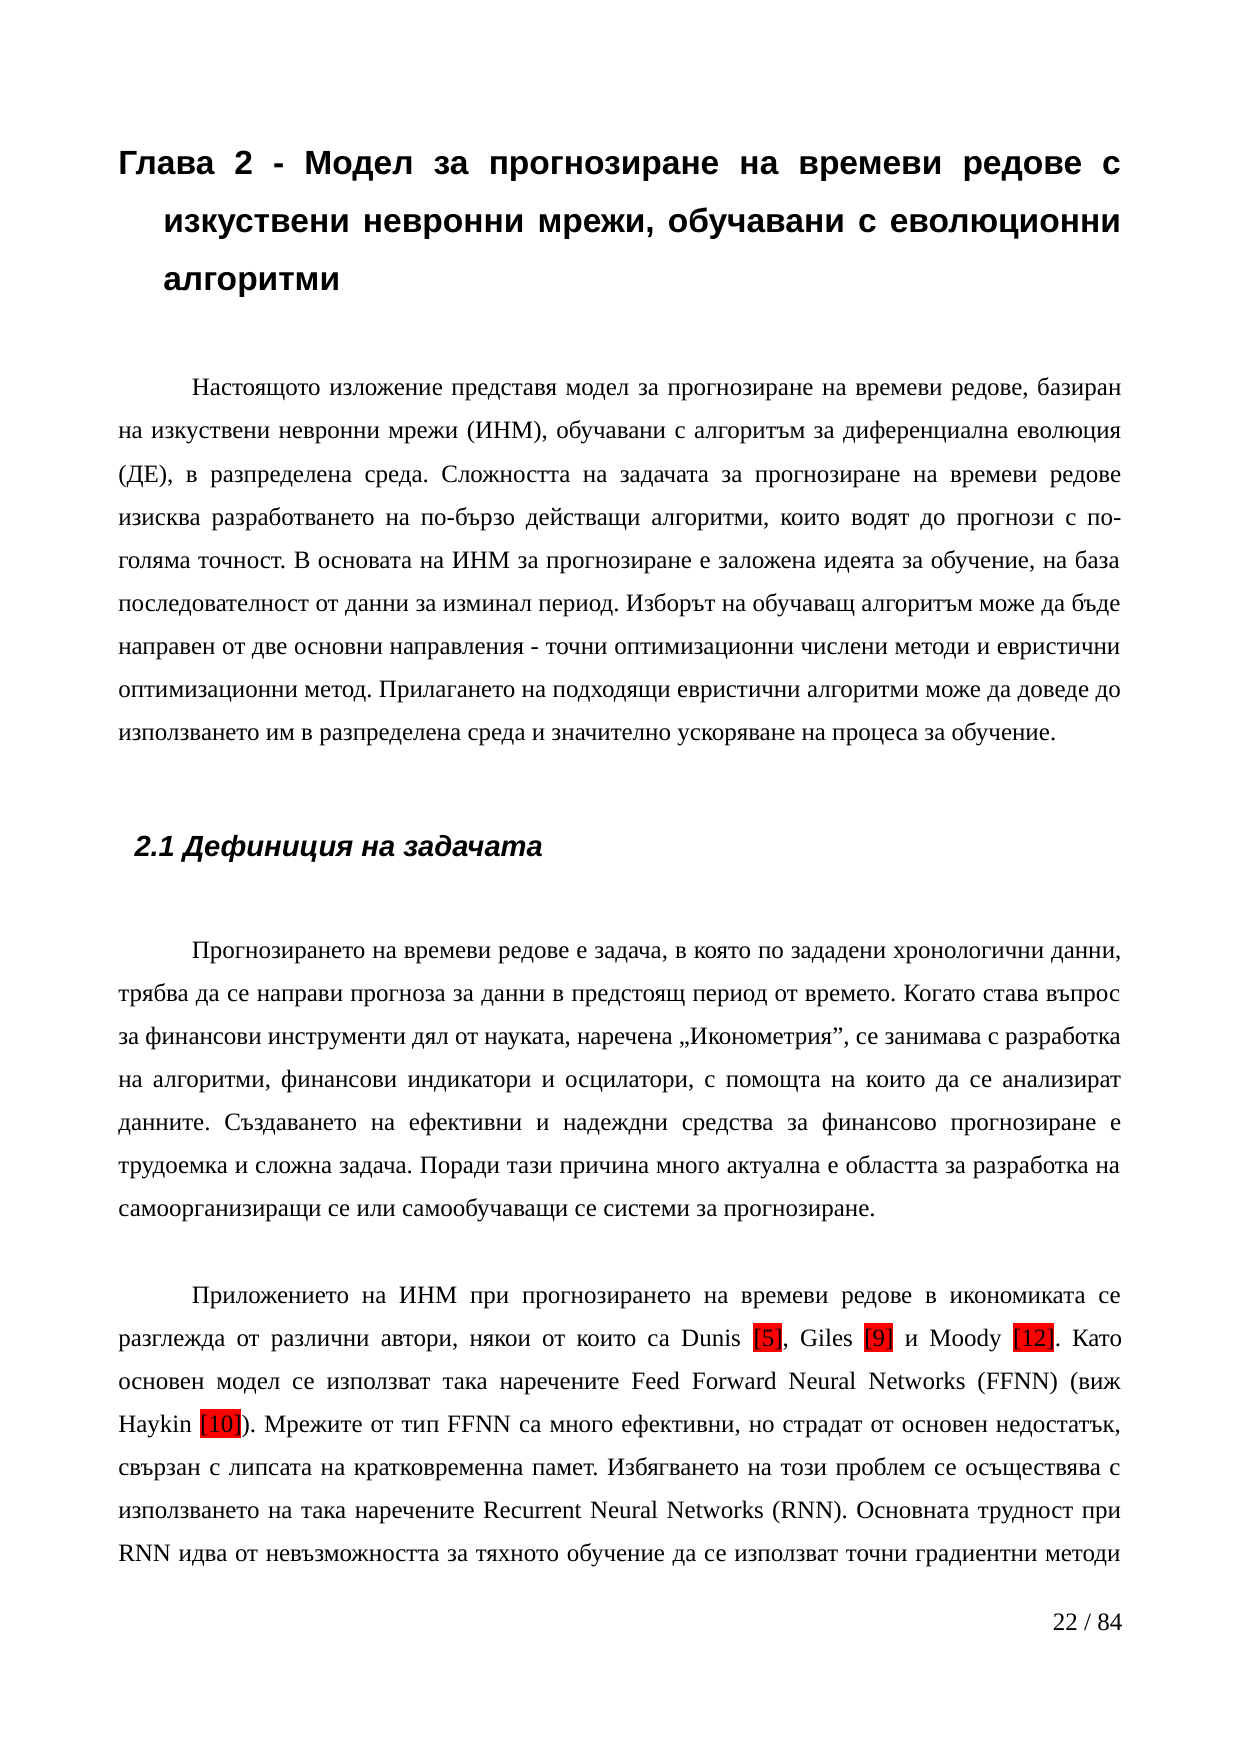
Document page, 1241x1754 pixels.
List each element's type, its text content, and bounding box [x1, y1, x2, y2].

subtitle 2.1 Дефиниция на задачата [118, 829, 1122, 862]
subtitle Глава 2 - Модел за прогнозиране на времеви редове с изкуствени невронни мрежи, обучавани с еволюционни алгоритми [118, 143, 1122, 298]
text Прогнозирането на времеви редове е задача, в която по зададени хронологични данни, трябва да се направи прогноза за данни в предстоящ период от времето. Когато става въпрос за финансови инструменти дял от науката, наречена „Иконометрия”, се занимава с разработка на алгоритми, финансови индикатори и осцилатори, с помощта на които да се анализират данните. Създаването на ефективни и надеждни средства за финансово прогнозиране е трудоемка и сложна задача. Поради тази причина много актуална е областта за разработка на самоорганизиращи се или самообучаващи се системи за прогнозиране. [118, 935, 1122, 1222]
text Приложението на ИНМ при прогнозирането на времеви редове в икономиката се разглежда от различни автори, някои от които са Dunis [5], Giles [9] и Moody [12]. Като основен модел се използват така наречените Feed Forward Neural Networks (FFNN) (виж Haykin [10]). Мрежите от тип FFNN са много ефективни, но страдат от основен недостатък, свързан с липсата на кратковременна памет. Избягването на този проблем се осъществява с използването на така наречените Recurrent Neural Networks (RNN). Основната трудност при RNN идва от невъзможността за тяхното обучение да се използват точни градиентни методи [118, 1280, 1122, 1567]
text Настоящото изложение представя модел за прогнозиране на времеви редове, базиран на изкуствени невронни мрежи (ИНМ), обучавани с алгоритъм за диференциална еволюция (ДЕ), в разпределена среда. Сложността на задачата за прогнозиране на времеви редове изисква разработването на по-бързо действащи алгоритми, които водят до прогнози с по-голяма точност. В основата на ИНМ за прогнозиране е заложена идеята за обучение, на база последователност от данни за изминал период. Изборът на обучаващ алгоритъм може да бъде направен от две основни направления - точни оптимизационни числени методи и евристични оптимизационни метод. Прилагането на подходящи евристични алгоритми може да доведе до използването им в разпределена среда и значително ускоряване на процеса за обучение. [118, 372, 1122, 746]
